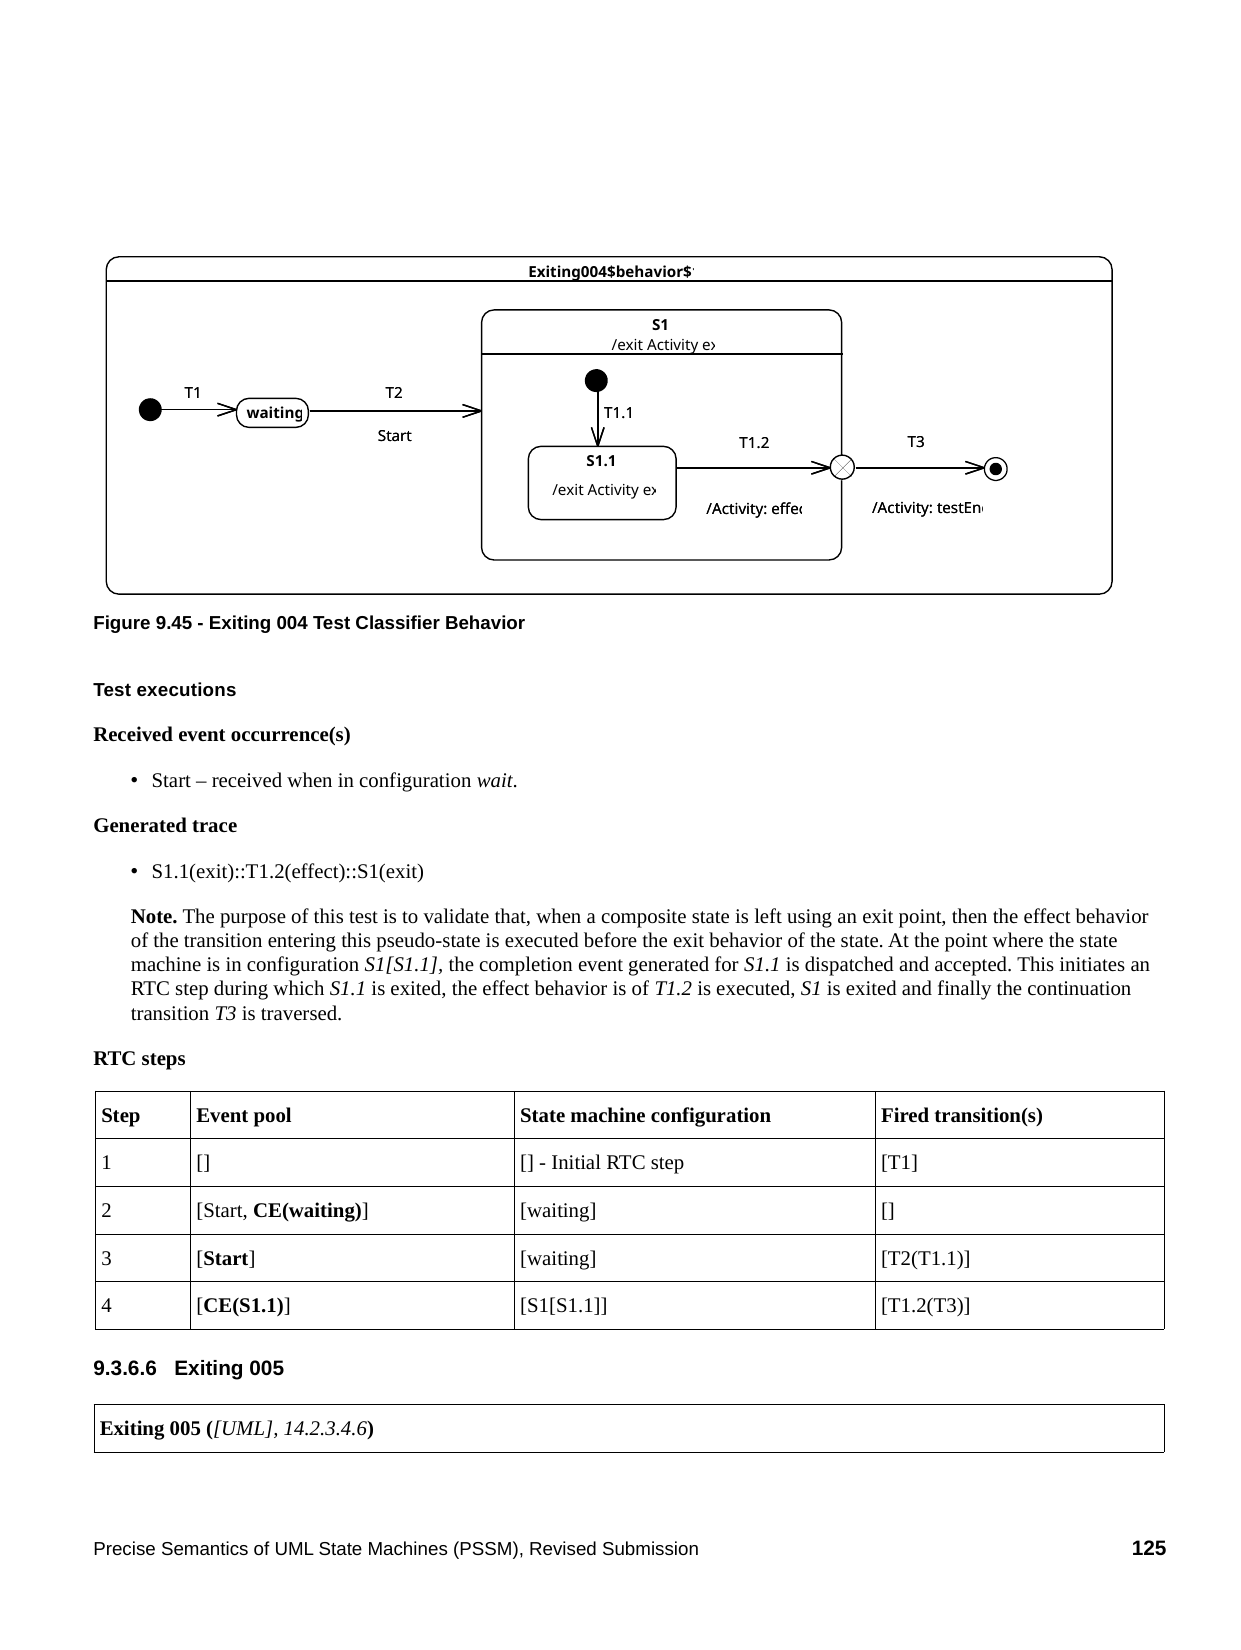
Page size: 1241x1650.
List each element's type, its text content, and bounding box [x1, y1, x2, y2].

table_cell [T1.2(T3)] [876, 1282, 1164, 1329]
text Note. The purpose of this test is to validate that, when a composite state is left using an exit point, then the effect behavior of the transition entering this pseudo-state is executed before the exit behavior of the state. At the point where the state machine is in configuration S1[S1.1], the completion event generated for S1.1 is dispatched and accepted. This initiates an RTC step during which S1.1 is exited, the effect behavior is of T1.2 is executed, S1 is exited and finally the continuation transition T3 is traversed. [131, 904, 1164, 1024]
table_cell [waiting] [515, 1187, 875, 1234]
table_cell 3 [96, 1235, 190, 1281]
table_cell 4 [96, 1282, 190, 1329]
list S1.1(exit)::T1.2(effect)::S1(exit) [131, 858, 1164, 883]
table_cell [Start] [191, 1235, 514, 1281]
table_cell [] [876, 1187, 1164, 1234]
table_cell [S1[S1.1]] [515, 1282, 875, 1329]
table_cell [T1] [876, 1139, 1164, 1186]
table_cell [Start, CE(waiting)] [191, 1187, 514, 1234]
table_cell [T2(T1.1)] [876, 1235, 1164, 1281]
subtitle Test executions [93, 679, 1164, 701]
table_header Exiting 005 ([UML], 14.2.3.4.6) [95, 1405, 1164, 1452]
table_cell 2 [96, 1187, 190, 1234]
table_cell 1 [96, 1139, 190, 1186]
table_header Event pool [191, 1092, 514, 1138]
text Received event occurrence(s) [93, 722, 1164, 746]
text Figure 9.45 - Exiting 004 Test Classifier Behavior [93, 243, 1127, 633]
table_cell [] - Initial RTC step [515, 1139, 875, 1186]
text Generated trace [93, 813, 1164, 837]
table_header State machine configuration [515, 1092, 875, 1138]
table_cell [CE(S1.1)] [191, 1282, 514, 1329]
list Start – received when in configuration wait. [131, 767, 1164, 792]
subtitle Exiting 005 [93, 1354, 1164, 1379]
text RTC steps [93, 1046, 1164, 1069]
table_header Fired transition(s) [876, 1092, 1164, 1138]
table_header Step [96, 1092, 190, 1138]
table_cell [] [191, 1139, 514, 1186]
table_cell [waiting] [515, 1235, 875, 1281]
